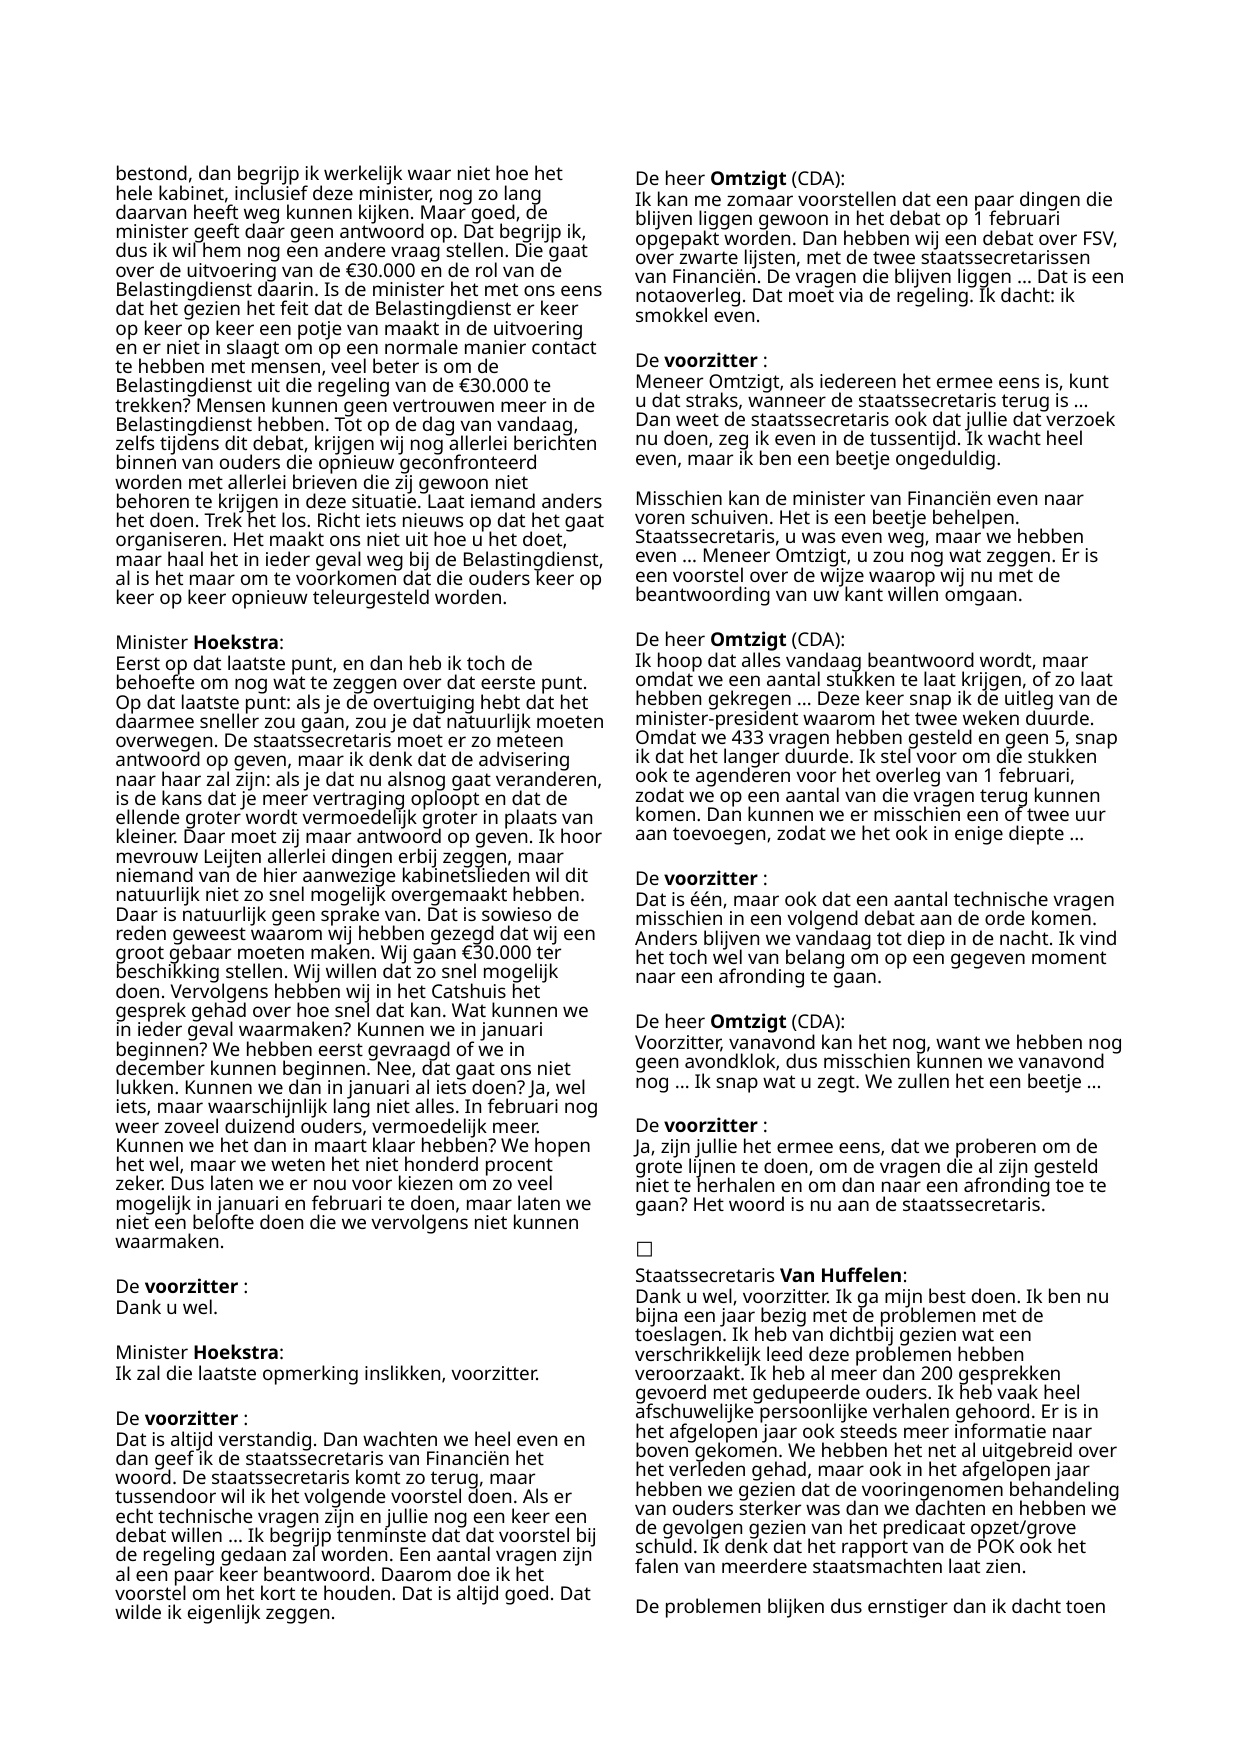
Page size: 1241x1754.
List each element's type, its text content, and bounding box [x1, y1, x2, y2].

text De heer Omtzigt (CDA): [635, 165, 1125, 191]
text De heer Omtzigt (CDA): [635, 626, 1125, 652]
text Minister Hoekstra: [115, 1339, 605, 1365]
text Dank u wel. [115, 1299, 605, 1318]
text Staatssecretaris Van Huffelen: [635, 1262, 1125, 1288]
text Dat is altijd verstandig. Dan wachten we heel even en dan geef ik de staatssecretaris van Financiën het woord. De staatssecretaris komt zo terug, maar tussendoor wil ik het volgende voorstel doen. Als er echt technische vragen zijn en jullie nog een keer een debat willen … Ik begrijp tenminste dat dat voorstel bij de regeling gedaan zal worden. Een aantal vragen zijn al een paar keer beantwoord. Daarom doe ik het voorstel om het kort te houden. Dat is altijd goed. Dat wilde ik eigenlijk zeggen. [115, 1431, 605, 1623]
text De problemen blijken dus ernstiger dan ik dacht toen [635, 1598, 1125, 1617]
text De voorzitter : [115, 1273, 605, 1299]
text Misschien kan de minister van Financiën even naar voren schuiven. Het is een beetje behelpen. Staatssecretaris, u was even weg, maar we hebben even … Meneer Omtzigt, u zou nog wat zeggen. Er is een voorstel over de wijze waarop wij nu met de beantwoording van uw kant willen omgaan. [635, 490, 1125, 605]
text Eerst op dat laatste punt, en dan heb ik toch de behoefte om nog wat te zeggen over dat eerste punt. Op dat laatste punt: als je de overtuiging hebt dat het daarmee sneller zou gaan, zou je dat natuurlijk moeten overwegen. De staatssecretaris moet er zo meteen antwoord op geven, maar ik denk dat de advisering naar haar zal zijn: als je dat nu alsnog gaat veranderen, is de kans dat je meer vertraging oploopt en dat de ellende groter wordt vermoedelijk groter in plaats van kleiner. Daar moet zij maar antwoord op geven. Ik hoor mevrouw Leijten allerlei dingen erbij zeggen, maar niemand van de hier aanwezige kabinetslieden wil dit natuurlijk niet zo snel mogelijk overgemaakt hebben. Daar is natuurlijk geen sprake van. Dat is sowieso de reden geweest waarom wij hebben gezegd dat wij een groot gebaar moeten maken. Wij gaan €30.000 ter beschikking stellen. Wij willen dat zo snel mogelijk doen. Vervolgens hebben wij in het Catshuis het gesprek gehad over hoe snel dat kan. Wat kunnen we in ieder geval waarmaken? Kunnen we in januari beginnen? We hebben eerst gevraagd of we in december kunnen beginnen. Nee, dat gaat ons niet lukken. Kunnen we dan in januari al iets doen? Ja, wel iets, maar waarschijnlijk lang niet alles. In februari nog weer zoveel duizend ouders, vermoedelijk meer. Kunnen we het dan in maart klaar hebben? We hopen het wel, maar we weten het niet honderd procent zeker. Dus laten we er nou voor kiezen om zo veel mogelijk in januari en februari te doen, maar laten we niet een belofte doen die we vervolgens niet kunnen waarmaken. [115, 655, 605, 1252]
text Ik zal die laatste opmerking inslikken, voorzitter. [115, 1365, 605, 1384]
text Dank u wel, voorzitter. Ik ga mijn best doen. Ik ben nu bijna een jaar bezig met de problemen met de toeslagen. Ik heb van dichtbij gezien wat een verschrikkelijk leed deze problemen hebben veroorzaakt. Ik heb al meer dan 200 gesprekken gevoerd met gedupeerde ouders. Ik heb vaak heel afschuwelijke persoonlijke verhalen gehoord. Er is in het afgelopen jaar ook steeds meer informatie naar boven gekomen. We hebben het net al uitgebreid over het verleden gehad, maar ook in het afgelopen jaar hebben we gezien dat de vooringenomen behandeling van ouders sterker was dan we dachten en hebben we de gevolgen gezien van het predicaat opzet/grove schuld. Ik denk dat het rapport van de POK ook het falen van meerdere staatsmachten laat zien. [635, 1288, 1125, 1577]
text De heer Omtzigt (CDA): [635, 1008, 1125, 1034]
text De voorzitter : [635, 347, 1125, 373]
text Ja, zijn jullie het ermee eens, dat we proberen om de grote lijnen te doen, om de vragen die al zijn gesteld niet te herhalen en om dan naar een afronding toe te gaan? Het woord is nu aan de staatssecretaris. [635, 1138, 1125, 1216]
text Minister Hoekstra: [115, 629, 605, 655]
text Ik hoop dat alles vandaag beantwoord wordt, maar omdat we een aantal stukken te laat krijgen, of zo laat hebben gekregen … Deze keer snap ik de uitleg van de minister-president waarom het twee weken duurde. Omdat we 433 vragen hebben gesteld en geen 5, snap ik dat het langer duurde. Ik stel voor om die stukken ook te agenderen voor het overleg van 1 februari, zodat we op een aantal van die vragen terug kunnen komen. Dan kunnen we er misschien een of twee uur aan toevoegen, zodat we het ook in enige diepte … [635, 652, 1125, 844]
text bestond, dan begrijp ik werkelijk waar niet hoe het hele kabinet, inclusief deze minister, nog zo lang daarvan heeft weg kunnen kijken. Maar goed, de minister geeft daar geen antwoord op. Dat begrijp ik, dus ik wil hem nog een andere vraag stellen. Die gaat over de uitvoering van de €30.000 en de rol van de Belastingdienst daarin. Is de minister het met ons eens dat het gezien het feit dat de Belastingdienst er keer op keer op keer een potje van maakt in de uitvoering en er niet in slaagt om op een normale manier contact te hebben met mensen, veel beter is om de Belastingdienst uit die regeling van de €30.000 te trekken? Mensen kunnen geen vertrouwen meer in de Belastingdienst hebben. Tot op de dag van vandaag, zelfs tijdens dit debat, krijgen wij nog allerlei berichten binnen van ouders die opnieuw geconfronteerd worden met allerlei brieven die zij gewoon niet behoren te krijgen in deze situatie. Laat iemand anders het doen. Trek het los. Richt iets nieuws op dat het gaat organiseren. Het maakt ons niet uit hoe u het doet, maar haal het in ieder geval weg bij de Belastingdienst, al is het maar om te voorkomen dat die ouders keer op keer op keer opnieuw teleurgesteld worden. [115, 165, 605, 608]
text Dat is één, maar ook dat een aantal technische vragen misschien in een volgend debat aan de orde komen. Anders blijven we vandaag tot diep in de nacht. Ik vind het toch wel van belang om op een gegeven moment naar een afronding te gaan. [635, 891, 1125, 987]
text Voorzitter, vanavond kan het nog, want we hebben nog geen avondklok, dus misschien kunnen we vanavond nog … Ik snap wat u zegt. We zullen het een beetje … [635, 1034, 1125, 1092]
text De voorzitter : [635, 865, 1125, 891]
text ⬜ [635, 1236, 1125, 1262]
text De voorzitter : [115, 1405, 605, 1431]
text Ik kan me zomaar voorstellen dat een paar dingen die blijven liggen gewoon in het debat op 1 februari opgepakt worden. Dan hebben wij een debat over FSV, over zwarte lijsten, met de twee staatssecretarissen van Financiën. De vragen die blijven liggen … Dat is een notaoverleg. Dat moet via de regeling. Ik dacht: ik smokkel even. [635, 191, 1125, 326]
text Meneer Omtzigt, als iedereen het ermee eens is, kunt u dat straks, wanneer de staatssecretaris terug is … Dan weet de staatssecretaris ook dat jullie dat verzoek nu doen, zeg ik even in de tussentijd. Ik wacht heel even, maar ik ben een beetje ongeduldig. [635, 373, 1125, 469]
text De voorzitter : [635, 1113, 1125, 1138]
